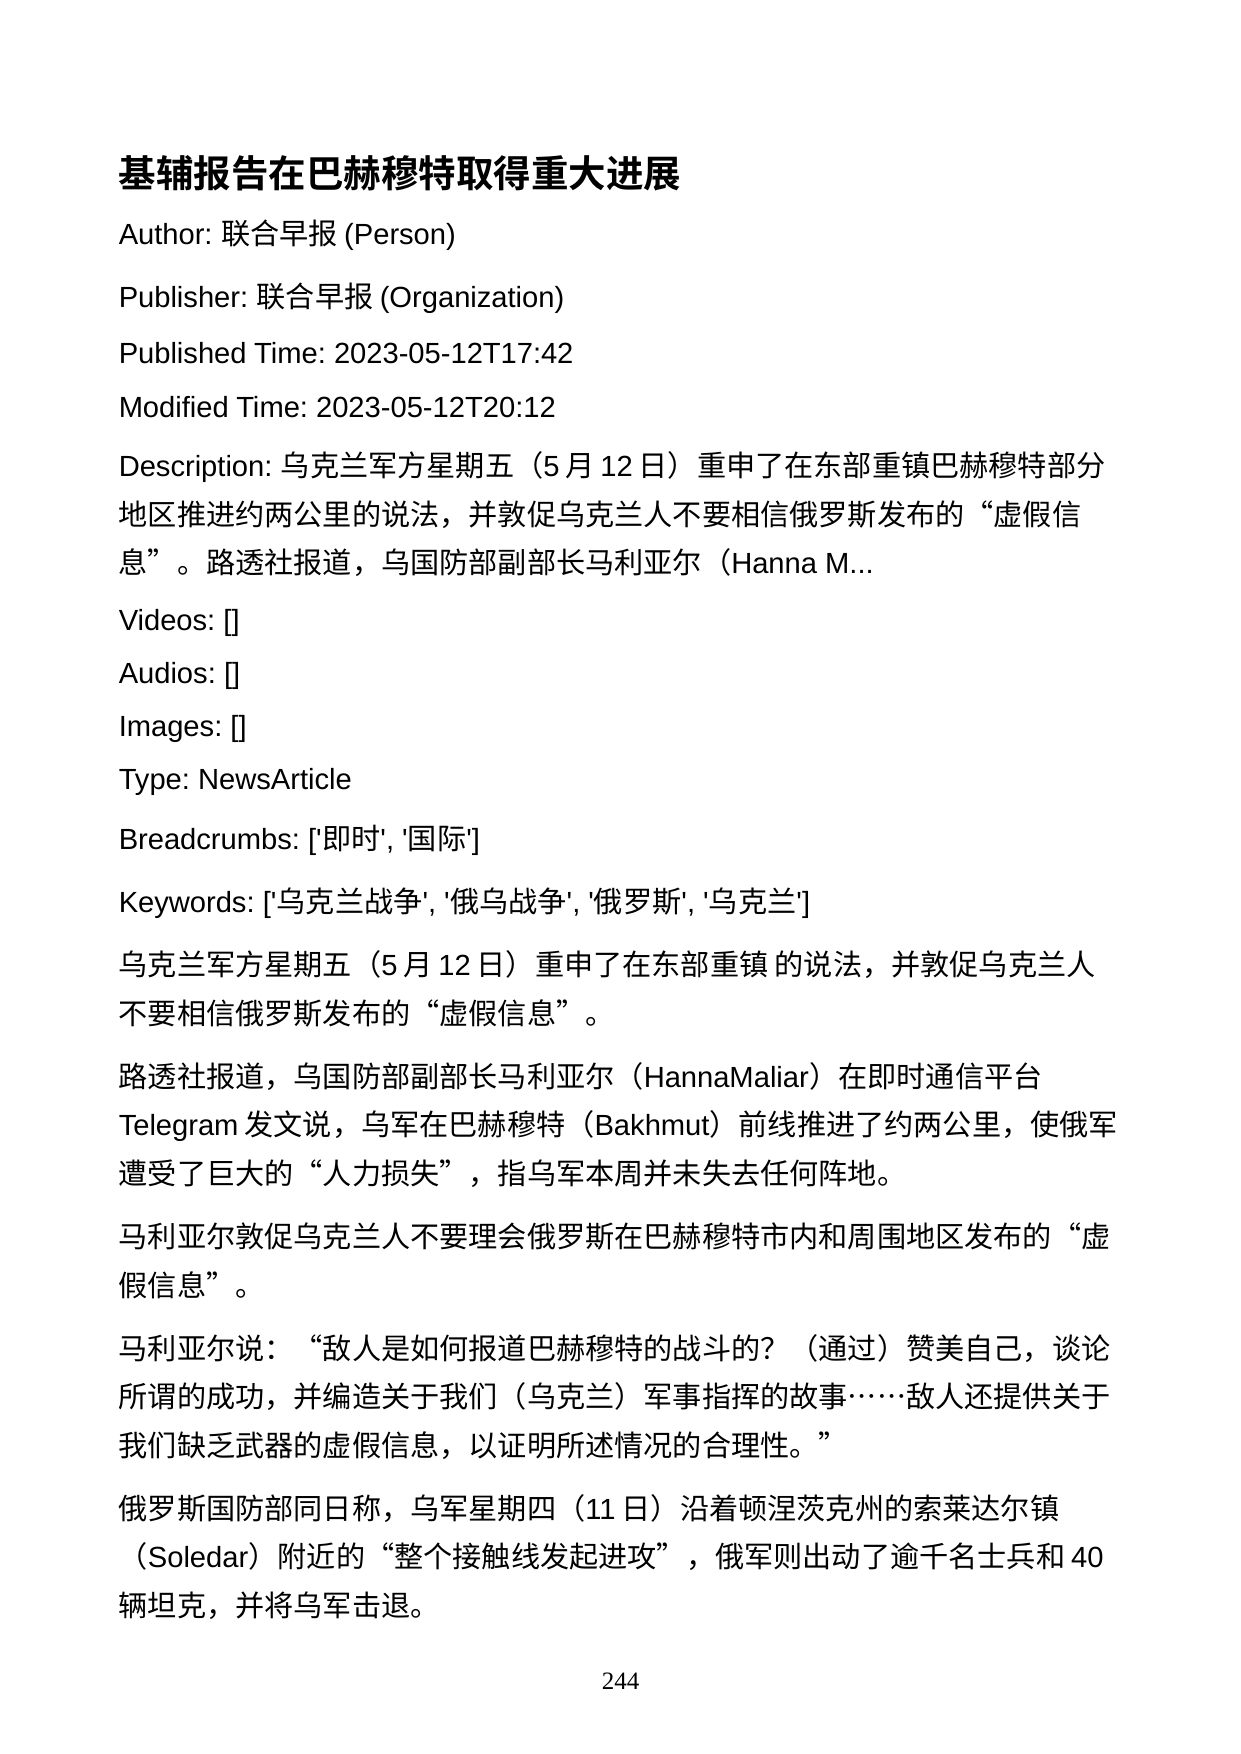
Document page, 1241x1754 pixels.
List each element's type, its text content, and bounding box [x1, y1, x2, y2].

text 马利亚尔敦促乌克兰人不要理会俄罗斯在巴赫穆特市内和周围地区发布的“虚假信息”。 [118, 1214, 1122, 1304]
text Description: 乌克兰军方星期五（5月12日）重申了在东部重镇巴赫穆特部分地区推进约两公里的说法，并敦促乌克兰人不要相信俄罗斯发布的“虚假信息”。路透社报道，乌国防部副部长马利亚尔（Hanna M... [118, 443, 1122, 582]
text Publisher: 联合早报 (Organization) [118, 273, 1122, 316]
text Modified Time: 2023-05-12T20:12 [118, 390, 1122, 423]
subtitle 基辅报告在巴赫穆特取得重大进展 [118, 143, 1122, 198]
text 路透社报道，乌国防部副部长马利亚尔（HannaMaliar）在即时通信平台Telegram发文说，乌军在巴赫穆特（Bakhmut）前线推进了约两公里，使俄军遭受了巨大的“人力损失”，指乌军本周并未失去任何阵地。 [118, 1053, 1122, 1193]
text Breadcrumbs: ['即时', '国际'] [118, 816, 1122, 858]
text Keywords: ['乌克兰战争', '俄乌战争', '俄罗斯', '乌克兰'] [118, 879, 1122, 921]
text Audios: [] [118, 656, 1122, 690]
text Images: [] [118, 709, 1122, 743]
text Author: 联合早报 (Person) [118, 210, 1122, 253]
text Videos: [] [118, 603, 1122, 637]
text Published Time: 2023-05-12T17:42 [118, 337, 1122, 370]
text 俄罗斯国防部同日称，乌军星期四（11日）沿着顿涅茨克州的索莱达尔镇（Soledar）附近的“整个接触线发起进攻”，俄军则出动了逾千名士兵和40辆坦克，并将乌军击退。 [118, 1486, 1122, 1625]
text 乌克兰军方星期五（5月12日）重申了在东部重镇 的说法，并敦促乌克兰人不要相信俄罗斯发布的“虚假信息”。 [118, 942, 1122, 1033]
text 马利亚尔说：“敌人是如何报道巴赫穆特的战斗的？（通过）赞美自己，谈论所谓的成功，并编造关于我们（乌克兰）军事指挥的故事……敌人还提供关于我们缺乏武器的虚假信息，以证明所述情况的合理性。” [118, 1325, 1122, 1465]
text Type: NewsArticle [118, 762, 1122, 796]
